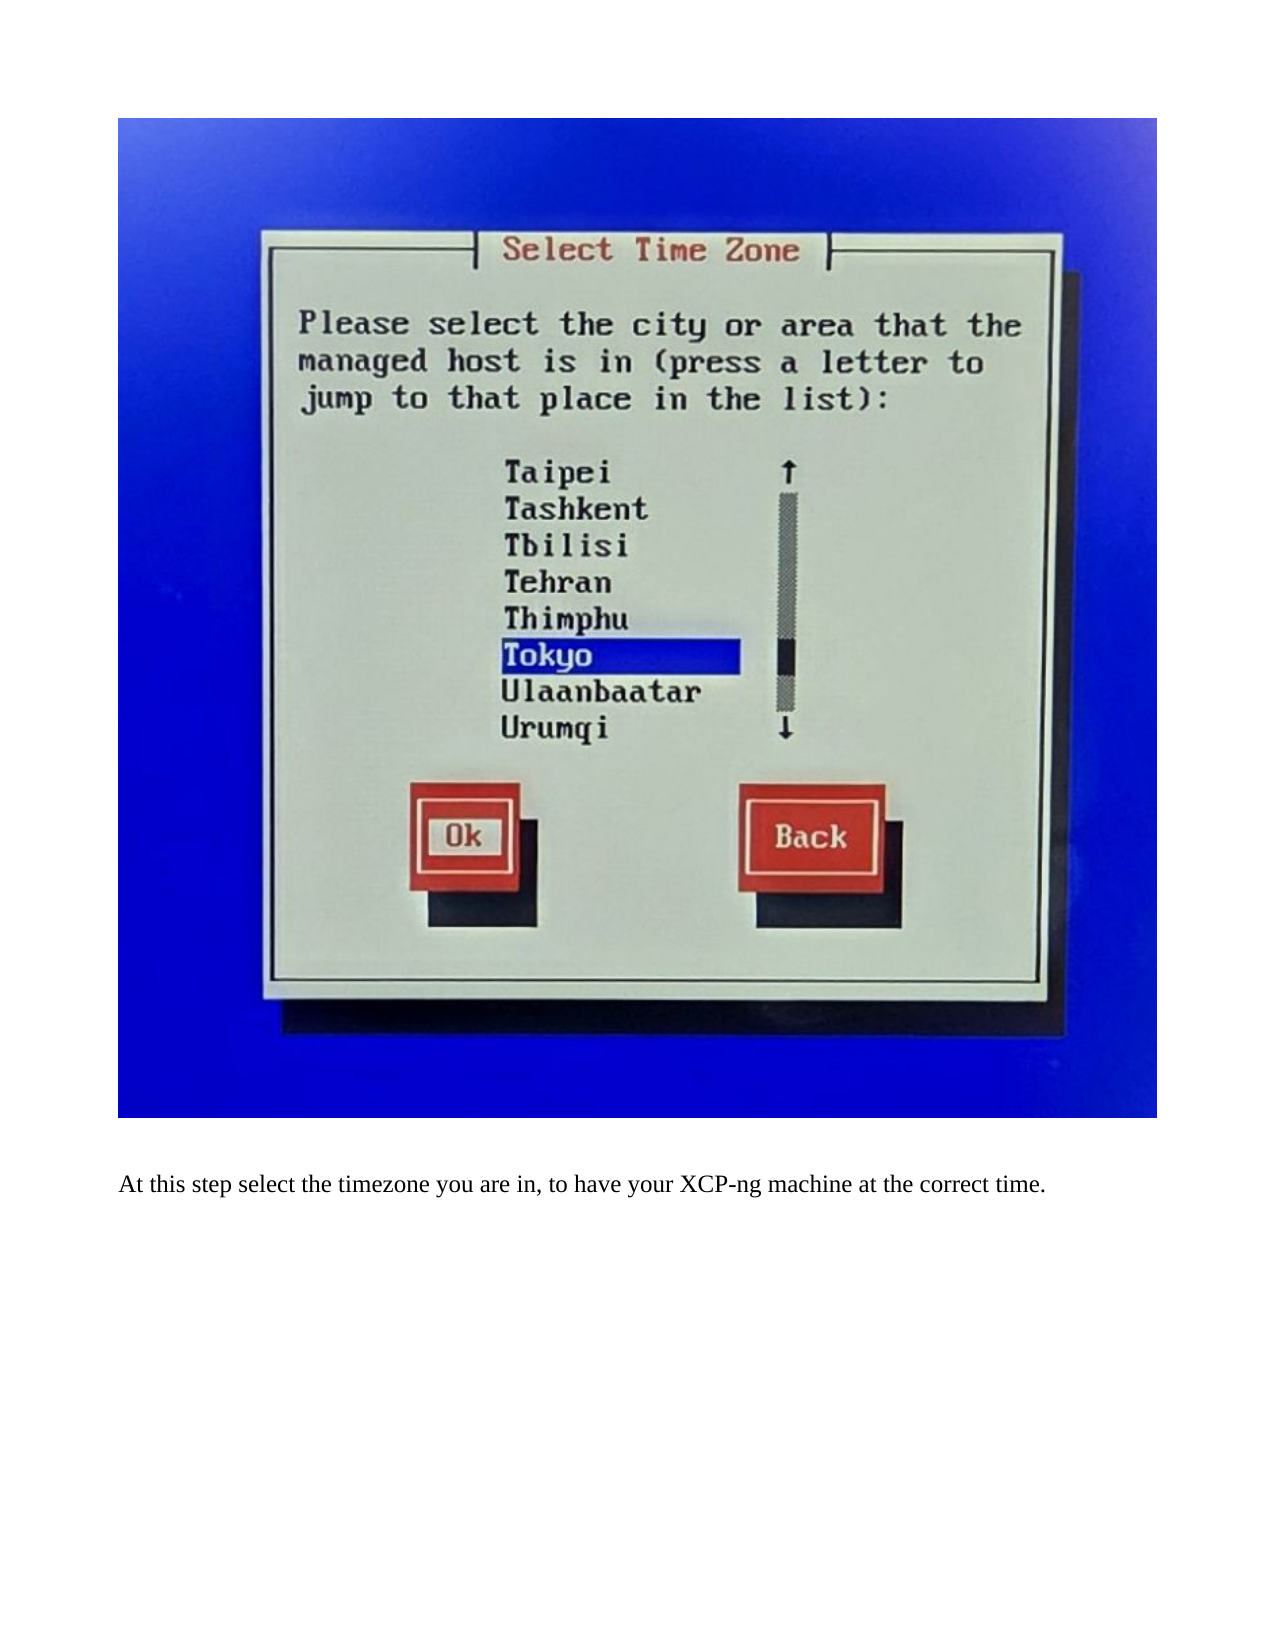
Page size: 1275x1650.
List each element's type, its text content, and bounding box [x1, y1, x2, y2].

picture [118, 118, 1157, 1118]
text At this step select the timezone you are in, to have your XCP-ng machine at the correct time. [118, 1169, 1157, 1198]
